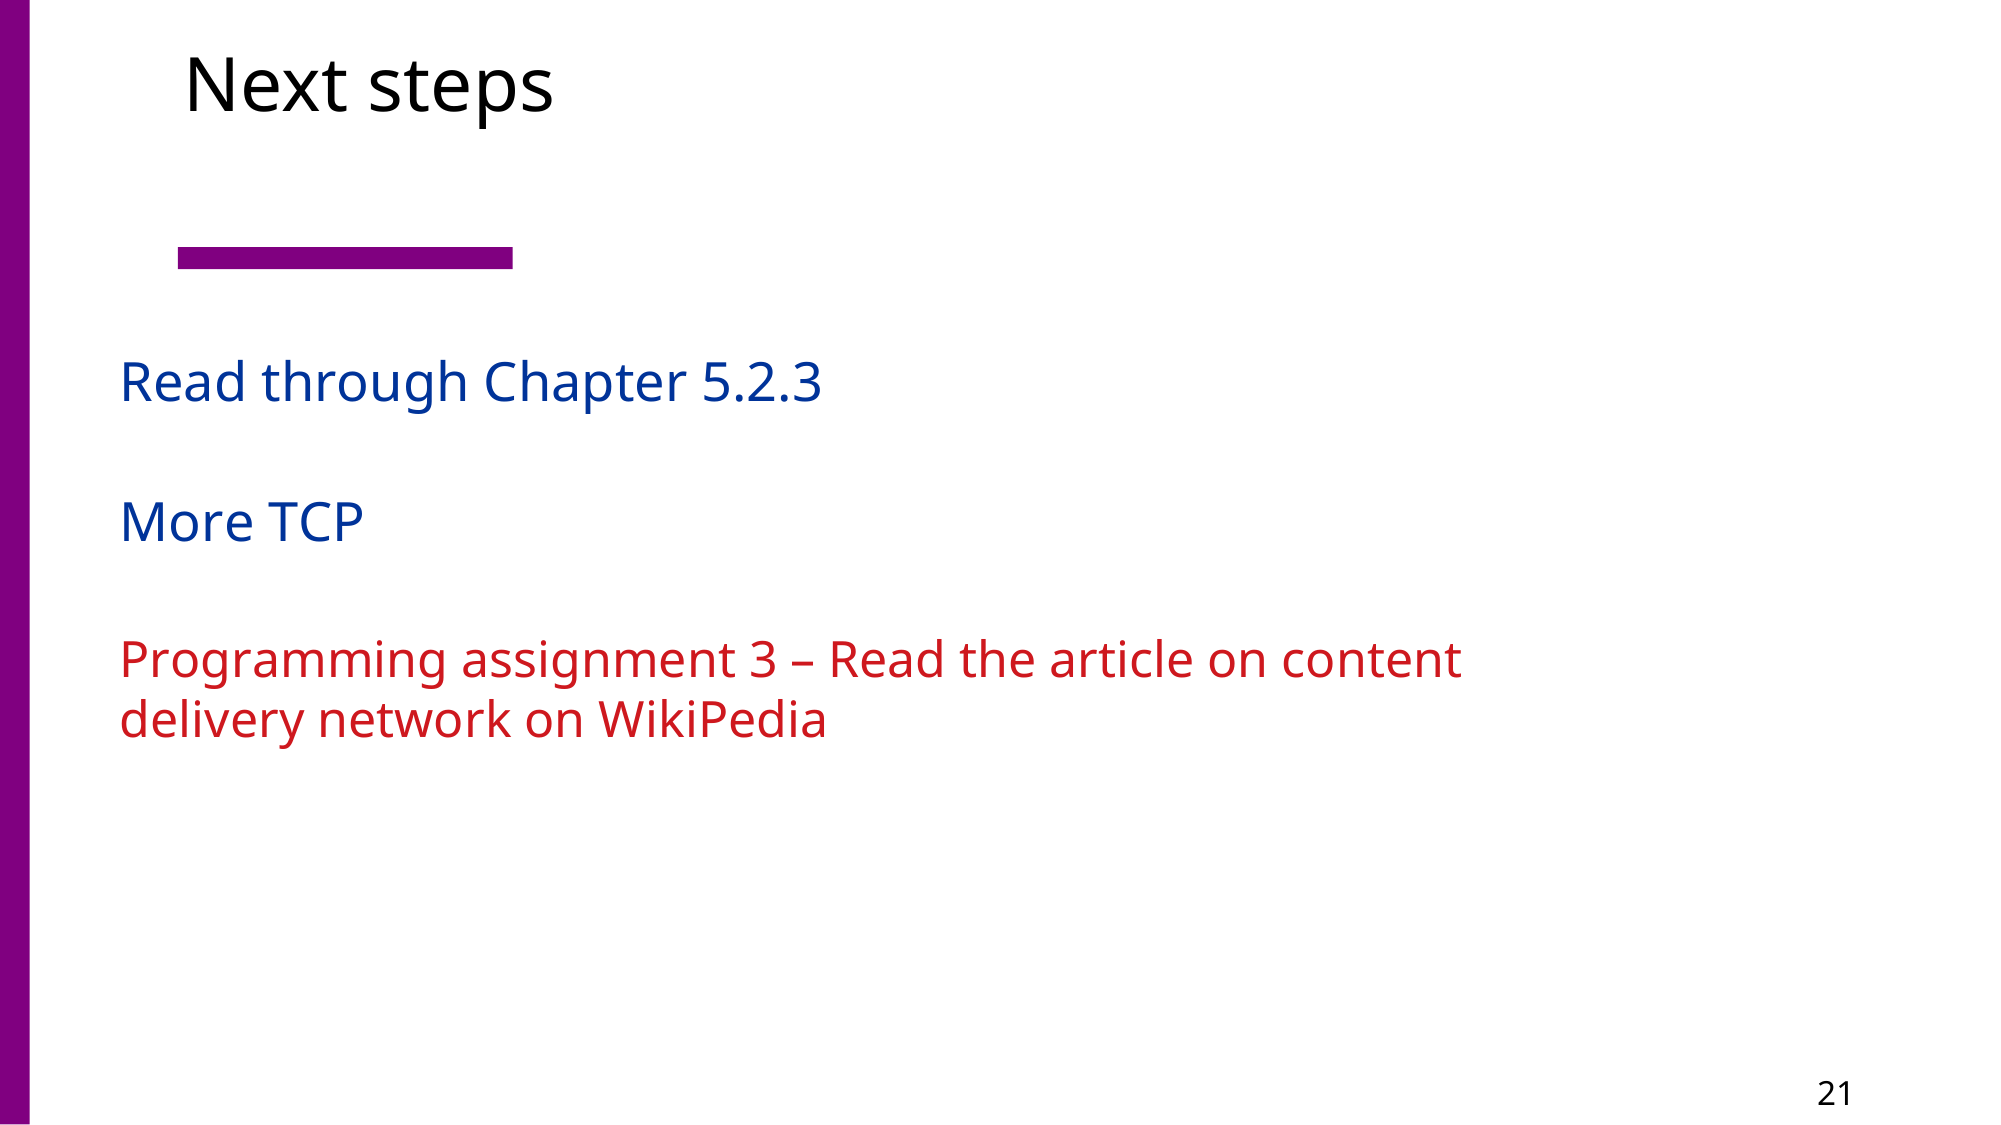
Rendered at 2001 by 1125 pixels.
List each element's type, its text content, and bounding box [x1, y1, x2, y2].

title Next steps [133, 28, 1946, 135]
text_box Read through Chapter 5.2.3 More TCP Programming assignment 3 – Read the article on content delivery network on WikiPedia [105, 339, 1666, 877]
